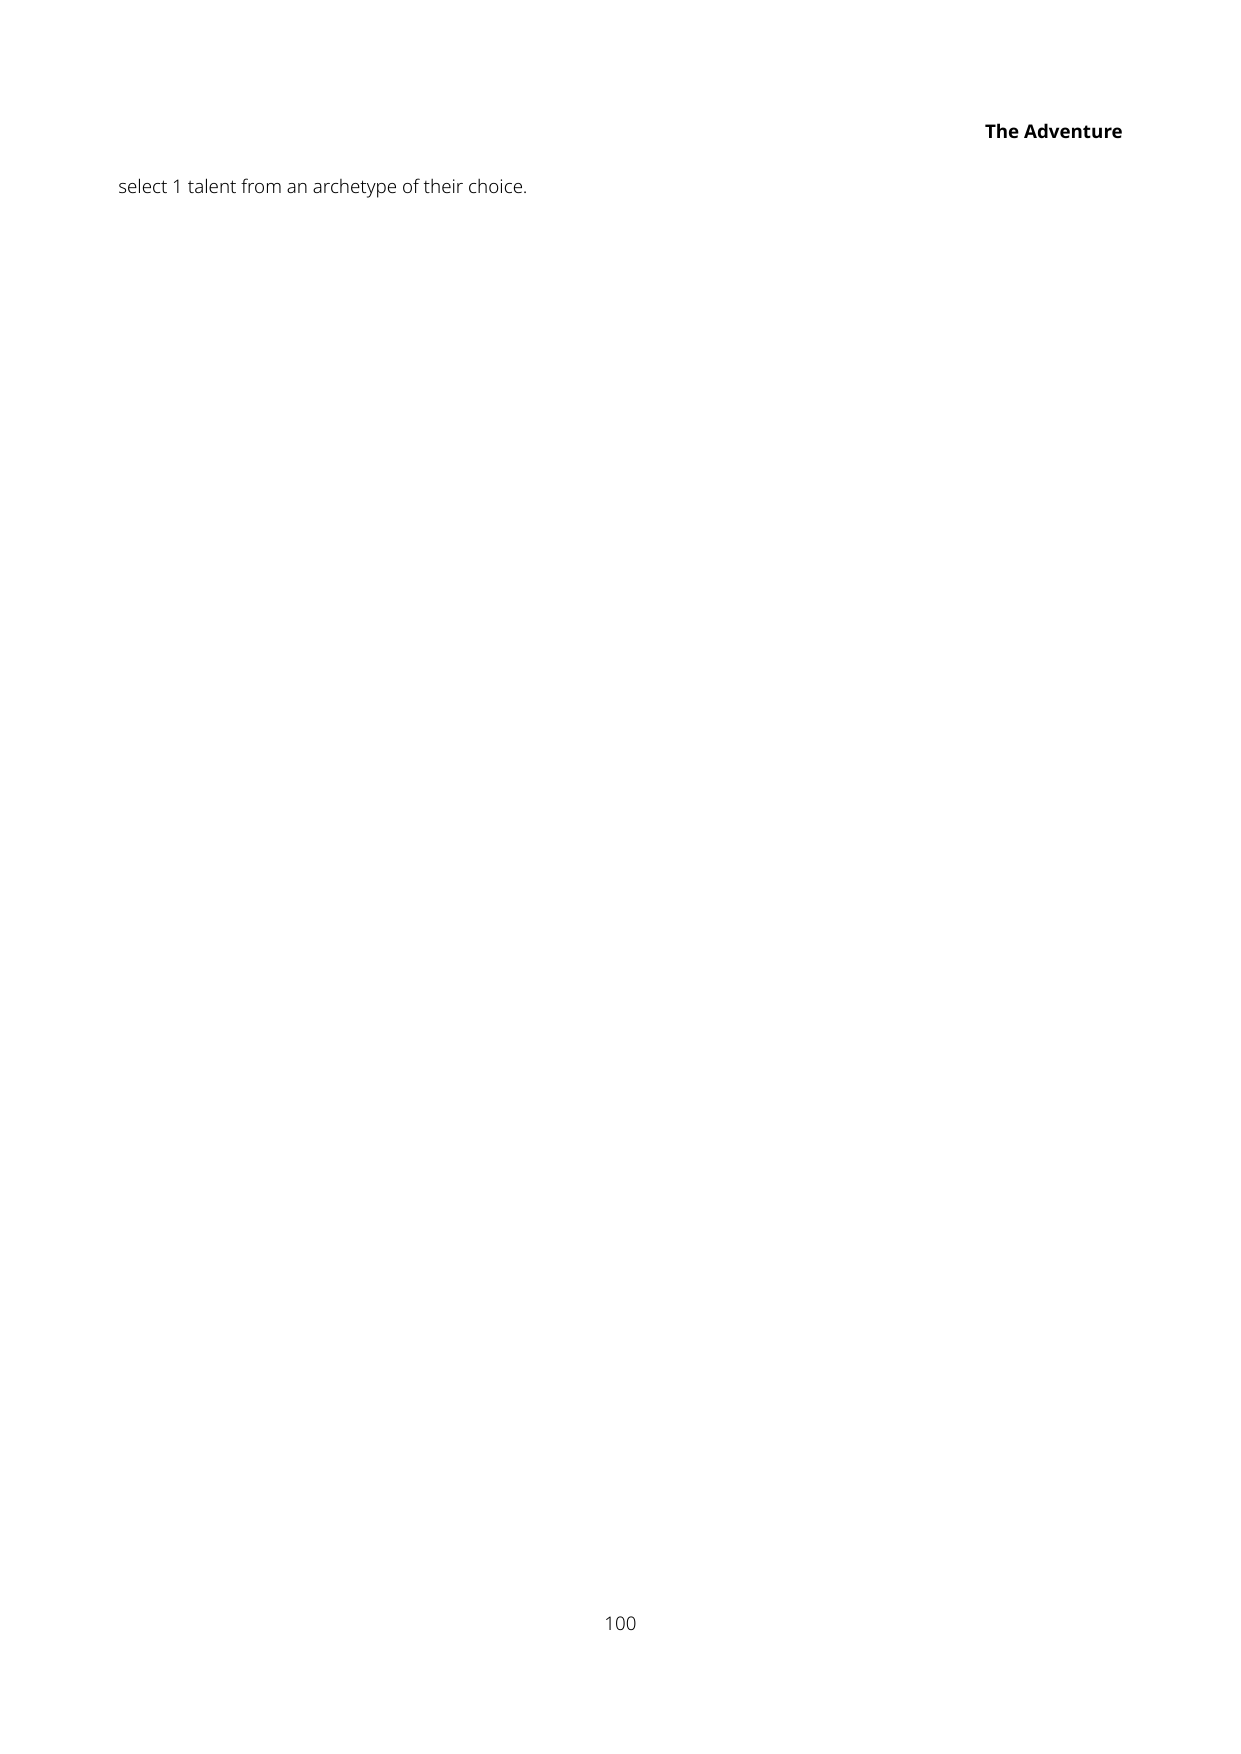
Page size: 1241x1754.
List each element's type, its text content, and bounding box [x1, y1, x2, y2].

text select 1 talent from an archetype of their choice. [118, 173, 605, 199]
